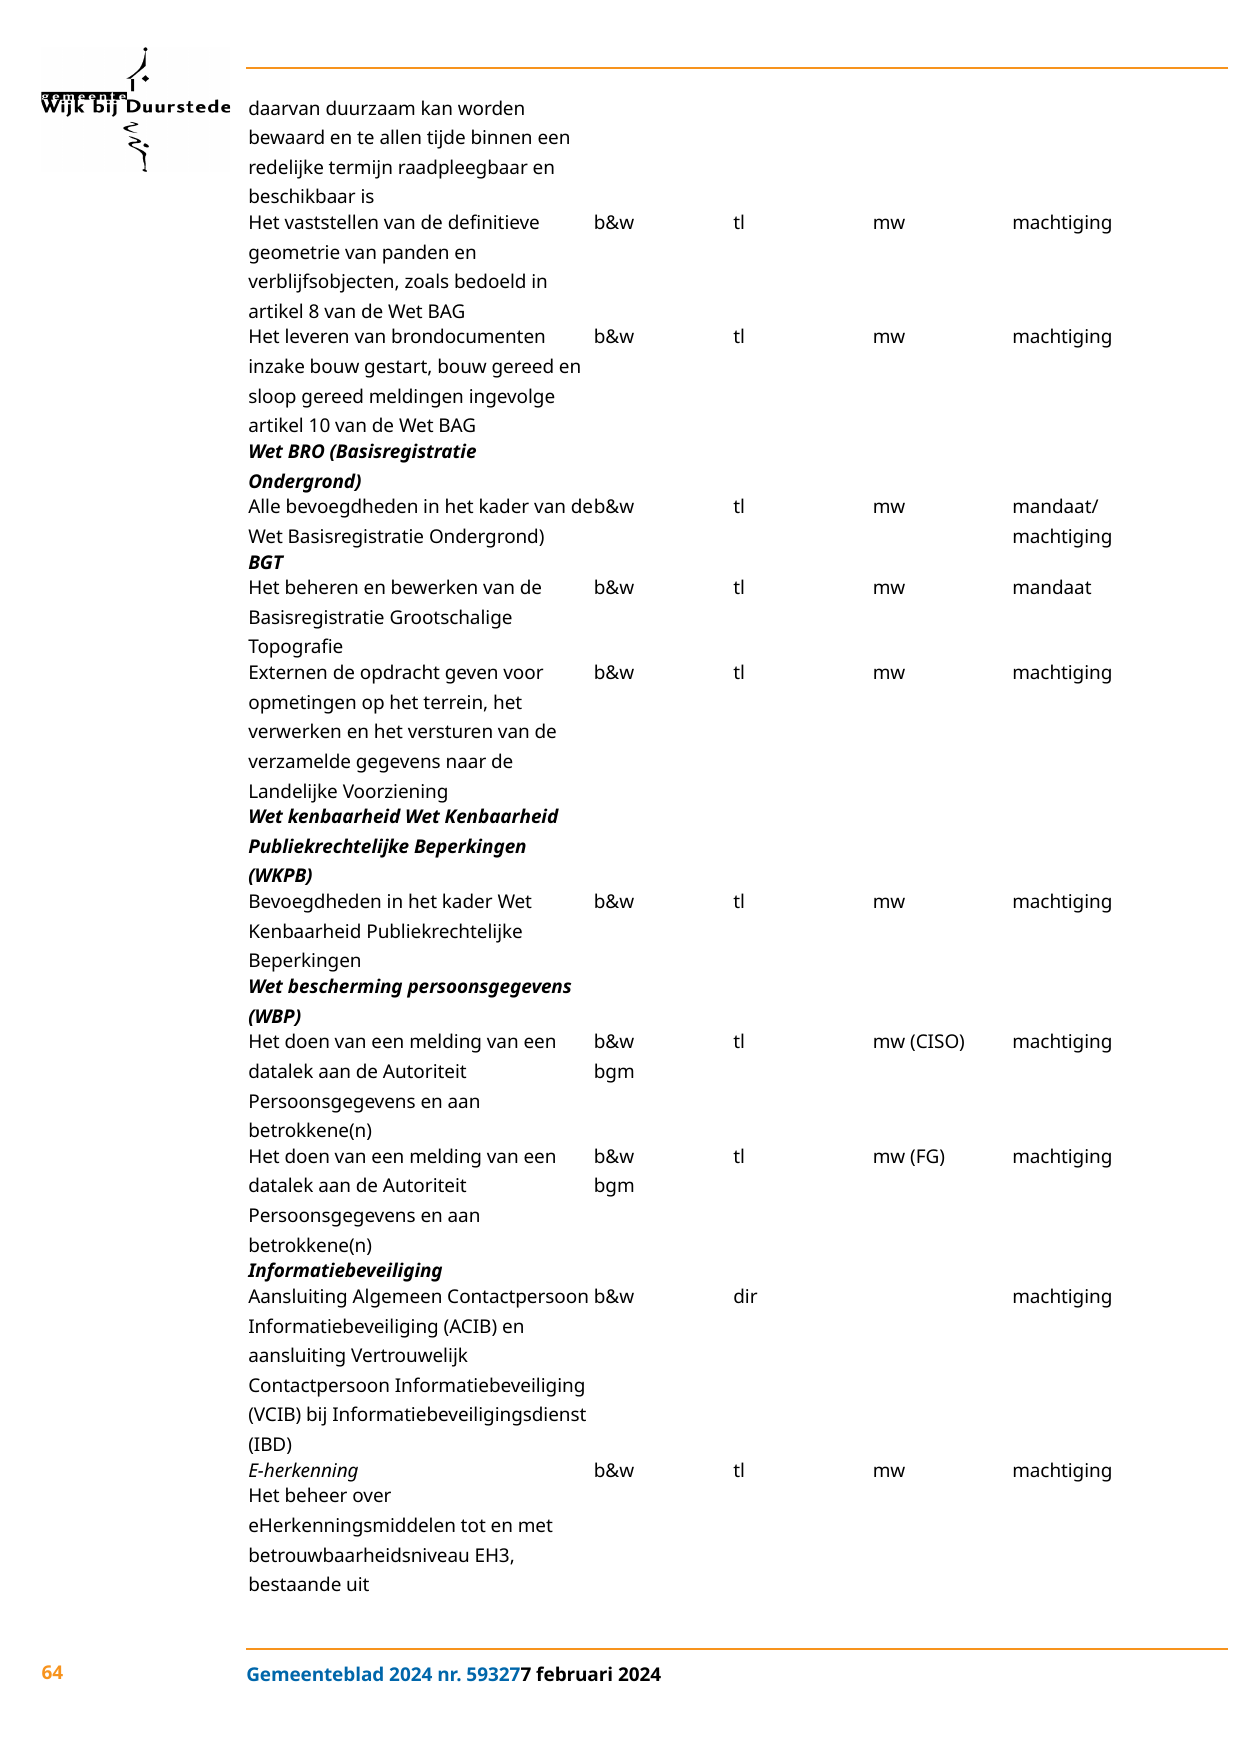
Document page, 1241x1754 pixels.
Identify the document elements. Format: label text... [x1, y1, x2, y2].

table_cell [733, 973, 873, 1029]
table_cell Het doen van een melding van een datalek aan de Autoriteit Persoonsgegevens en aan betrokkene(n) [248, 1143, 594, 1258]
table_cell [873, 1283, 1012, 1457]
table_cell mw [873, 889, 1012, 973]
table_cell mw [873, 1457, 1012, 1483]
table_cell [873, 438, 1012, 493]
table_cell machtiging [1012, 1143, 1152, 1258]
table_cell tl [733, 209, 873, 324]
table_cell machtiging [1012, 1457, 1152, 1483]
table_cell Het beheer over eHerkenningsmiddelen tot en met betrouwbaarheidsniveau EH3, bestaande uit [248, 1483, 594, 1597]
table_cell [733, 438, 873, 493]
table_cell [594, 95, 733, 209]
table_cell Wet bescherming persoonsgegevens (WBP) [248, 973, 594, 1029]
table_cell [733, 1483, 873, 1597]
table_cell [873, 95, 1012, 209]
table_cell Informatiebeveiliging [248, 1258, 594, 1283]
table_cell mandaat [1012, 575, 1152, 659]
table_cell tl [733, 494, 873, 549]
table_cell machtiging [1012, 1029, 1152, 1143]
table_cell [1012, 973, 1152, 1029]
table_cell [594, 549, 733, 574]
table_cell [733, 95, 873, 209]
table_cell mandaat/ machtiging [1012, 494, 1152, 549]
table_cell b&w [594, 660, 733, 803]
table_cell tl [733, 889, 873, 973]
table_cell [1012, 549, 1152, 574]
table_cell Het vaststellen van de definitieve geometrie van panden en verblijfsobjecten, zoals bedoeld in artikel 8 van de Wet BAG [248, 209, 594, 324]
table_cell Externen de opdracht geven voor opmetingen op het terrein, het verwerken en het versturen van de verzamelde gegevens naar de Landelijke Voorziening [248, 660, 594, 803]
table_cell machtiging [1012, 889, 1152, 973]
table_cell mw (FG) [873, 1143, 1012, 1258]
table_cell [1012, 804, 1152, 888]
table_cell [733, 1258, 873, 1283]
table_cell b&w [594, 575, 733, 659]
table_cell tl [733, 324, 873, 438]
table_cell Het leveren van brondocumenten inzake bouw gestart, bouw gereed en sloop gereed meldingen ingevolge artikel 10 van de Wet BAG [248, 324, 594, 438]
table_cell b&w [594, 1283, 733, 1457]
table_cell mw [873, 494, 1012, 549]
table_cell tl [733, 660, 873, 803]
table_cell daarvan duurzaam kan worden bewaard en te allen tijde binnen een redelijke termijn raadpleegbaar en beschikbaar is [248, 95, 594, 209]
table_cell b&w [594, 889, 733, 973]
table_cell [873, 973, 1012, 1029]
table_cell mw [873, 575, 1012, 659]
table_cell Het beheren en bewerken van de Basisregistratie Grootschalige Topografie [248, 575, 594, 659]
table_cell machtiging [1012, 324, 1152, 438]
table_cell mw [873, 324, 1012, 438]
table_cell E-herkenning [248, 1457, 594, 1483]
table_cell b&w [594, 209, 733, 324]
table_cell [873, 1258, 1012, 1283]
table_cell [594, 438, 733, 493]
table_cell [733, 549, 873, 574]
table_cell [873, 549, 1012, 574]
table_cell Aansluiting Algemeen Contactpersoon Informatiebeveiliging (ACIB) en aansluiting Vertrouwelijk Contactpersoon Informatiebeveiliging (VCIB) bij Informatiebeveiligingsdienst (IBD) [248, 1283, 594, 1457]
table_cell Alle bevoegdheden in het kader van de Wet Basisregistratie Ondergrond) [248, 494, 594, 549]
table_cell [594, 973, 733, 1029]
table_cell tl [733, 1143, 873, 1258]
table_cell [594, 1258, 733, 1283]
table_cell tl [733, 1029, 873, 1143]
table_cell mw (CISO) [873, 1029, 1012, 1143]
table_cell machtiging [1012, 660, 1152, 803]
table_cell machtiging [1012, 1283, 1152, 1457]
table_cell [873, 1483, 1012, 1597]
table_cell Wet BRO (Basisregistratie Ondergrond) [248, 438, 594, 493]
table_cell mw [873, 209, 1012, 324]
table_cell [594, 804, 733, 888]
table_cell [594, 1483, 733, 1597]
table_cell tl [733, 1457, 873, 1483]
table_cell machtiging [1012, 209, 1152, 324]
table_cell b&w bgm [594, 1029, 733, 1143]
table_cell b&w [594, 1457, 733, 1483]
table_cell Wet kenbaarheid Wet Kenbaarheid Publiekrechtelijke Beperkingen (WKPB) [248, 804, 594, 888]
table_cell Bevoegdheden in het kader Wet Kenbaarheid Publiekrechtelijke Beperkingen [248, 889, 594, 973]
table_cell [1012, 438, 1152, 493]
table_cell dir [733, 1283, 873, 1457]
table_cell Het doen van een melding van een datalek aan de Autoriteit Persoonsgegevens en aan betrokkene(n) [248, 1029, 594, 1143]
table_cell [873, 804, 1012, 888]
table_cell BGT [248, 549, 594, 574]
table_cell b&w bgm [594, 1143, 733, 1258]
table_cell b&w [594, 324, 733, 438]
table_cell [1012, 1258, 1152, 1283]
table_cell b&w [594, 494, 733, 549]
table_cell mw [873, 660, 1012, 803]
table_cell [1012, 95, 1152, 209]
table_cell [733, 804, 873, 888]
table_cell tl [733, 575, 873, 659]
picture [41, 47, 231, 172]
table_cell [1012, 1483, 1152, 1597]
